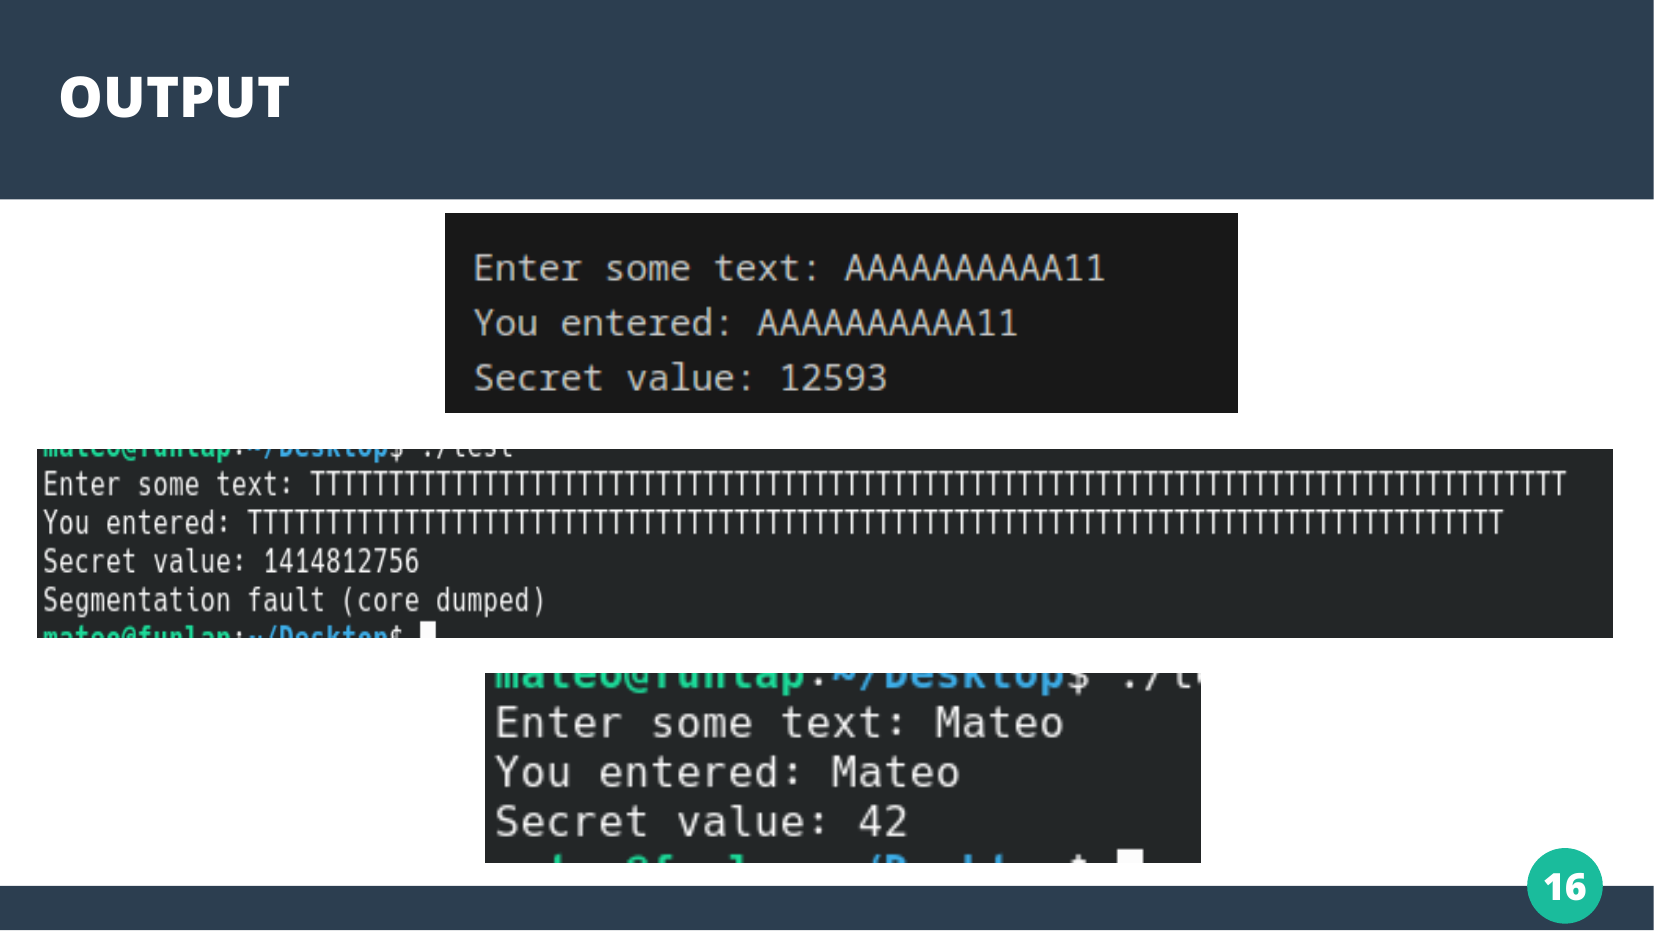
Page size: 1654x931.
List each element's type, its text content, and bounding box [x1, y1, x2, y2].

picture [485, 673, 1201, 863]
title OUTPUT [59, 37, 1595, 155]
picture [445, 213, 1238, 413]
picture [37, 449, 1613, 638]
